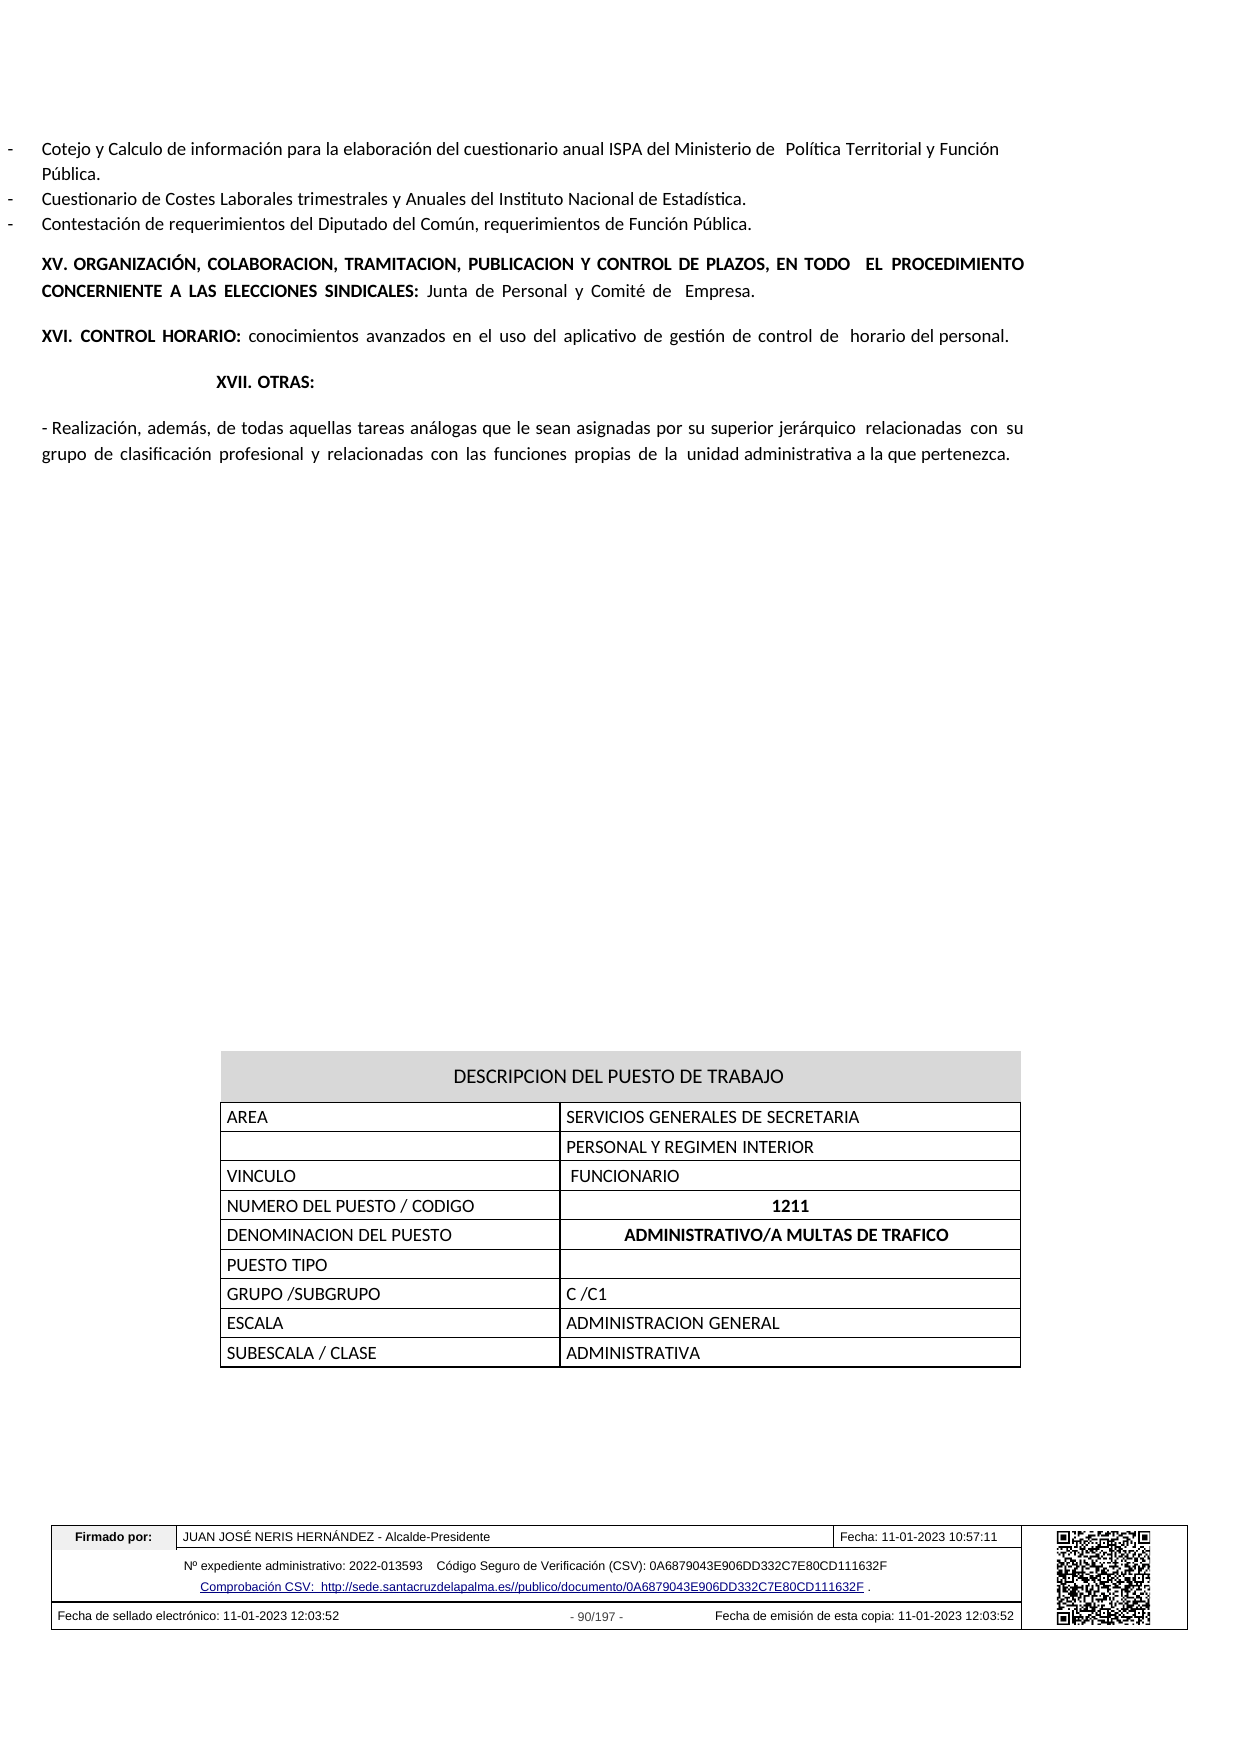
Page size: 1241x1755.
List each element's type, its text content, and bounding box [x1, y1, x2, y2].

table_header JUAN JOSÉ NERIS HERNÁNDEZ - Alcalde-Presidente [177, 1526, 833, 1547]
list Cotejo y Calculo de información para la elaboración del cuestionario anual ISPA del Ministerio de Política Territorial y Función Pública. [7, 137, 1023, 185]
table_cell ESCALA [221, 1309, 559, 1337]
table_cell SERVICIOS GENERALES DE SECRETARIA [561, 1103, 1020, 1131]
table_cell [221, 1132, 559, 1160]
table_header [1022, 1526, 1187, 1629]
table_header Firmado por: [52, 1526, 176, 1547]
table_header DESCRIPCION DEL PUESTO DE TRABAJO [221, 1051, 1021, 1102]
table_cell GRUPO /SUBGRUPO [221, 1279, 559, 1308]
list OTRAS: [216, 370, 1199, 393]
table_cell FUNCIONARIO [561, 1161, 1020, 1190]
table_cell ADMINISTRATIVA [561, 1338, 1020, 1366]
list Realización, además, de todas aquellas tareas análogas que le sean asignadas por su superior jerárquico relacionadas con su grupo de clasificación profesional y relacionadas con las funciones propias de la unidad administrativa a la que pertenezca. [42, 416, 1024, 465]
table_cell PUESTO TIPO [221, 1250, 559, 1278]
list CONTROL HORARIO: conocimientos avanzados en el uso del aplicativo de gestión de control de horario del personal. [42, 324, 1024, 347]
table_cell VINCULO [221, 1161, 559, 1190]
table_cell Nº expediente administrativo: 2022-013593 Código Seguro de Verificación (CSV): 0A6879043E906DD332C7E80CD111632F Comprobación CSV: http://sede.santacruzdelapalma.es//publico/documento/0A6879043E906DD332C7E80CD111632F . [52, 1548, 1021, 1601]
table_cell ADMINISTRACION GENERAL [561, 1309, 1020, 1337]
table_cell 1211 [561, 1191, 1020, 1219]
list Contestación de requerimientos del Diputado del Común, requerimientos de Función Pública. [7, 212, 1199, 235]
table_cell Fecha de sellado electrónico: 11-01-2023 12:03:52 - 90/197 - Fecha de emisión de esta copia: 11-01-2023 12:03:52 [52, 1603, 1021, 1629]
table_cell SUBESCALA / CLASE [221, 1338, 559, 1366]
table_cell NUMERO DEL PUESTO / CODIGO [221, 1191, 559, 1219]
table_cell [561, 1250, 1020, 1278]
table_cell ADMINISTRATIVO/A MULTAS DE TRAFICO [561, 1220, 1020, 1249]
table_cell AREA [221, 1103, 559, 1131]
table_cell DENOMINACION DEL PUESTO [221, 1220, 559, 1249]
list ORGANIZACIÓN, COLABORACION, TRAMITACION, PUBLICACION Y CONTROL DE PLAZOS, EN TODO EL PROCEDIMIENTO CONCERNIENTE A LAS ELECCIONES SINDICALES: Junta de Personal y Comité de Empresa. [42, 252, 1024, 302]
list Cuestionario de Costes Laborales trimestrales y Anuales del Instituto Nacional de Estadística. [7, 187, 1199, 210]
table_cell C /C1 [561, 1279, 1020, 1308]
table_cell PERSONAL Y REGIMEN INTERIOR [561, 1132, 1020, 1160]
table_header Fecha: 11-01-2023 10:57:11 [834, 1526, 1021, 1547]
